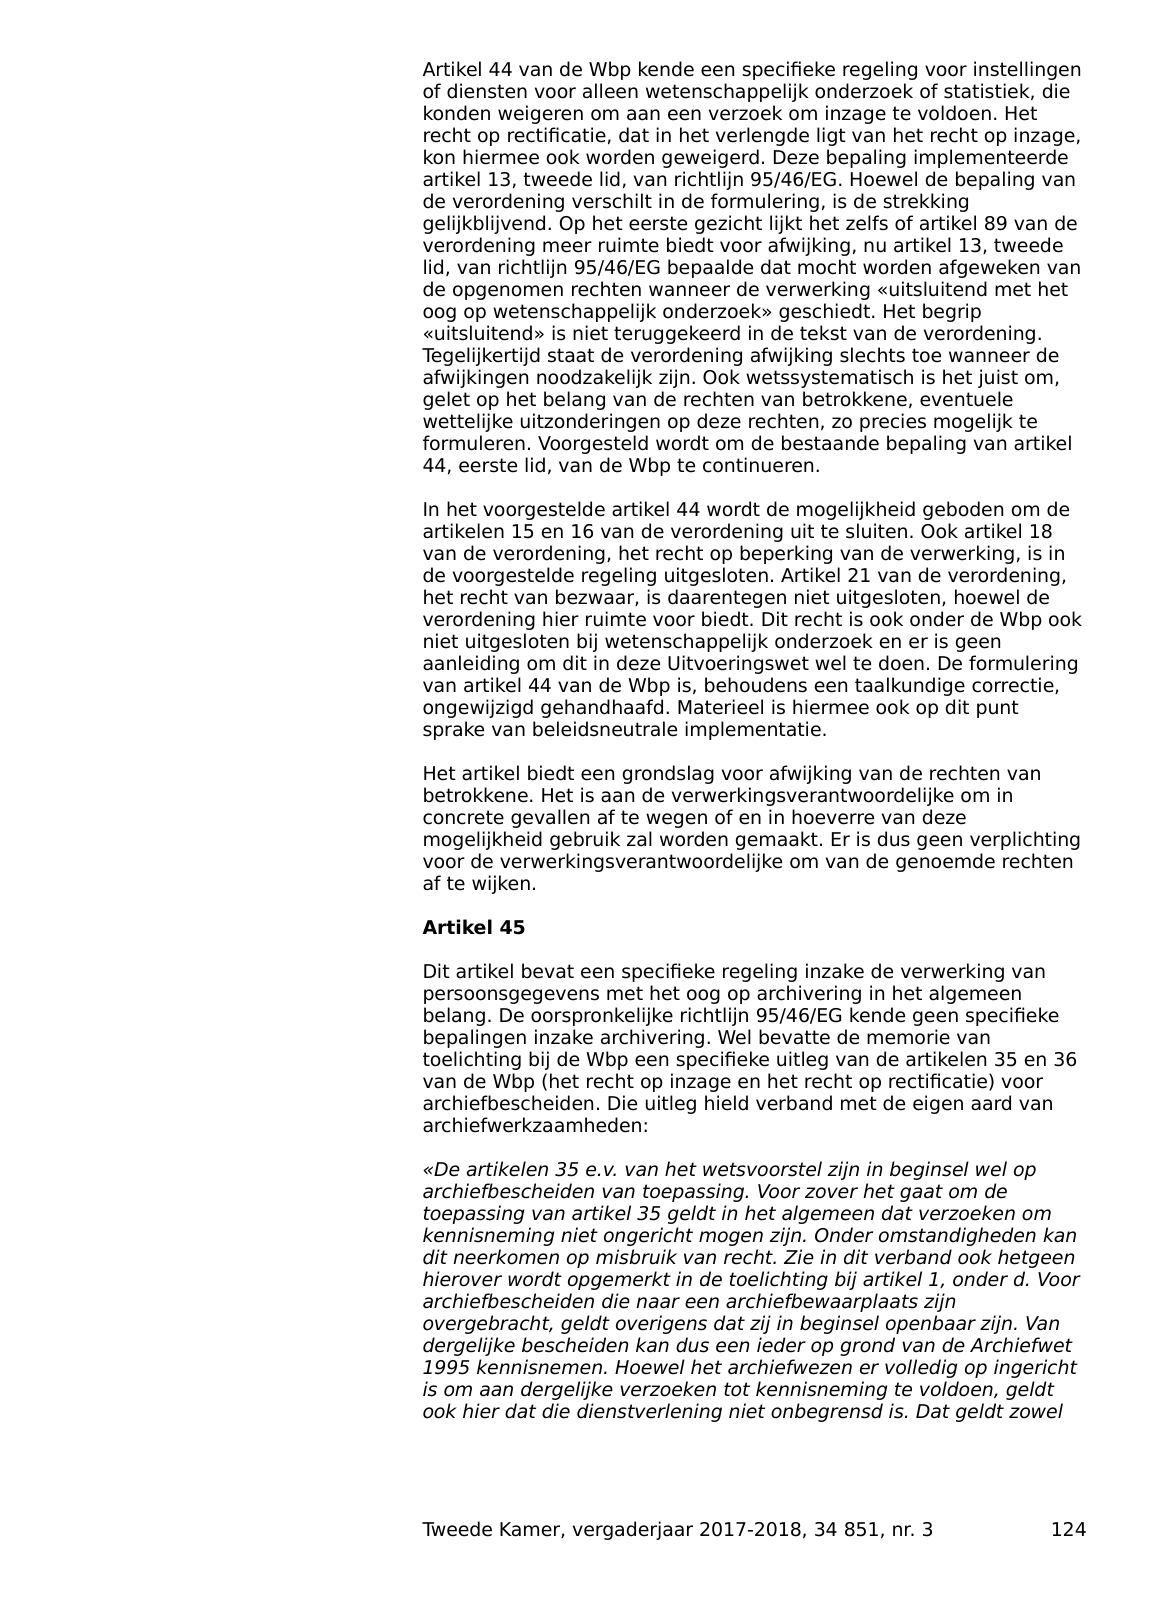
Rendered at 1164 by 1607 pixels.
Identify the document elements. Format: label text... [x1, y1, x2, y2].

text Artikel 44 van de Wbp kende een specifieke regeling voor instellingen of diensten voor alleen wetenschappelijk onderzoek of statistiek, die konden weigeren om aan een verzoek om inzage te voldoen. Het recht op rectificatie, dat in het verlengde ligt van het recht op inzage, kon hiermee ook worden geweigerd. Deze bepaling implementeerde artikel 13, tweede lid, van richtlijn 95/46/EG. Hoewel de bepaling van de verordening verschilt in de formulering, is de strekking gelijkblijvend. Op het eerste gezicht lijkt het zelfs of artikel 89 van de verordening meer ruimte biedt voor afwijking, nu artikel 13, tweede lid, van richtlijn 95/46/EG bepaalde dat mocht worden afgeweken van de opgenomen rechten wanneer de verwerking «uitsluitend met het oog op wetenschappelijk onderzoek» geschiedt. Het begrip «uitsluitend» is niet teruggekeerd in de tekst van de verordening. Tegelijkertijd staat de verordening afwijking slechts toe wanneer de afwijkingen noodzakelijk zijn. Ook wetssystematisch is het juist om, gelet op het belang van de rechten van betrokkene, eventuele wettelijke uitzonderingen op deze rechten, zo precies mogelijk te formuleren. Voorgesteld wordt om de bestaande bepaling van artikel 44, eerste lid, van de Wbp te continueren. [422, 59, 1087, 477]
text Dit artikel bevat een specifieke regeling inzake de verwerking van persoonsgegevens met het oog op archivering in het algemeen belang. De oorspronkelijke richtlijn 95/46/EG kende geen specifieke bepalingen inzake archivering. Wel bevatte de memorie van toelichting bij de Wbp een specifieke uitleg van de artikelen 35 en 36 van de Wbp (het recht op inzage en het recht op rectificatie) voor archiefbescheiden. Die uitleg hield verband met de eigen aard van archiefwerkzaamheden: [422, 961, 1087, 1137]
text Het artikel biedt een grondslag voor afwijking van de rechten van betrokkene. Het is aan de verwerkingsverantwoordelijke om in concrete gevallen af te wegen of en in hoeverre van deze mogelijkheid gebruik zal worden gemaakt. Er is dus geen verplichting voor de verwerkingsverantwoordelijke om van de genoemde rechten af te wijken. [422, 763, 1087, 895]
text In het voorgestelde artikel 44 wordt de mogelijkheid geboden om de artikelen 15 en 16 van de verordening uit te sluiten. Ook artikel 18 van de verordening, het recht op beperking van de verwerking, is in de voorgestelde regeling uitgesloten. Artikel 21 van de verordening, het recht van bezwaar, is daarentegen niet uitgesloten, hoewel de verordening hier ruimte voor biedt. Dit recht is ook onder de Wbp ook niet uitgesloten bij wetenschappelijk onderzoek en er is geen aanleiding om dit in deze Uitvoeringswet wel te doen. De formulering van artikel 44 van de Wbp is, behoudens een taalkundige correctie, ongewijzigd gehandhaafd. Materieel is hiermee ook op dit punt sprake van beleidsneutrale implementatie. [422, 499, 1087, 741]
text «De artikelen 35 e.v. van het wetsvoorstel zijn in beginsel wel op archiefbescheiden van toepassing. Voor zover het gaat om de toepassing van artikel 35 geldt in het algemeen dat verzoeken om kennisneming niet ongericht mogen zijn. Onder omstandigheden kan dit neerkomen op misbruik van recht. Zie in dit verband ook hetgeen hierover wordt opgemerkt in de toelichting bij artikel 1, onder d. Voor archiefbescheiden die naar een archiefbewaarplaats zijn overgebracht, geldt overigens dat zij in beginsel openbaar zijn. Van dergelijke bescheiden kan dus een ieder op grond van de Archiefwet 1995 kennisnemen. Hoewel het archiefwezen er volledig op ingericht is om aan dergelijke verzoeken tot kennisneming te voldoen, geldt ook hier dat die dienstverlening niet onbegrensd is. Dat geldt zowel [422, 1159, 1087, 1423]
subtitle Artikel 45 [422, 917, 1087, 939]
